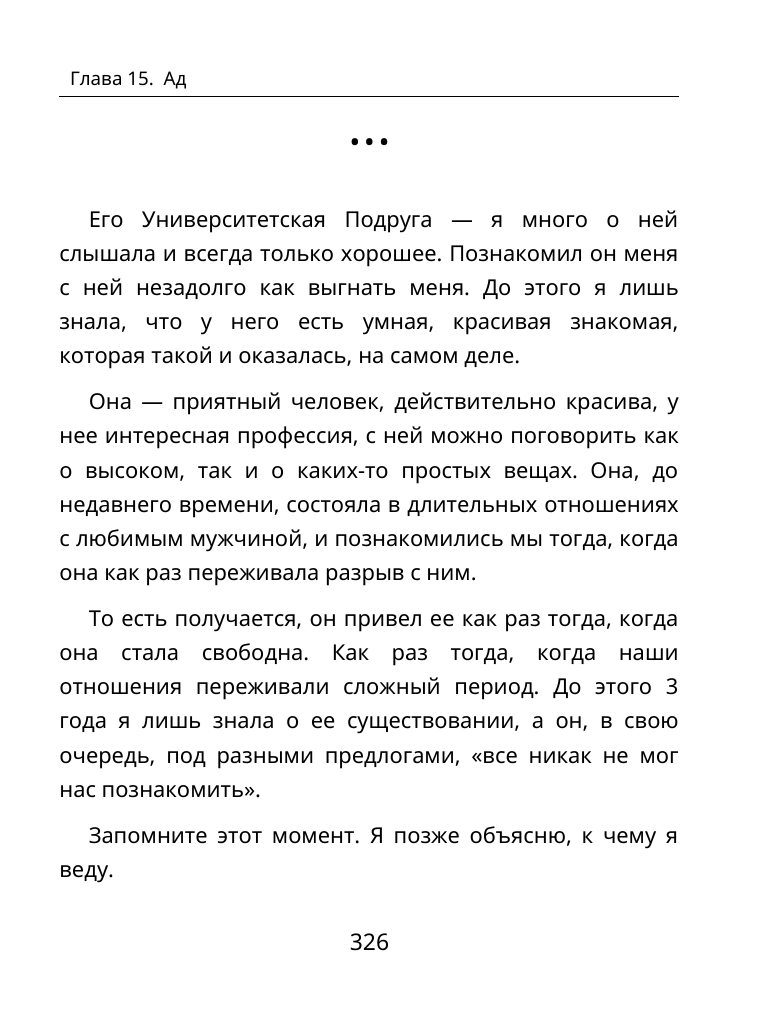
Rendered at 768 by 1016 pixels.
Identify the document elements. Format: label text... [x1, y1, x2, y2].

text Она — приятный человек, действительно красива, у нее интересная профессия, с ней можно поговорить как о высоком, так и о каких-то простых вещах. Она, до недавнего времени, состояла в длительных отношениях с любимым мужчиной, и познакомились мы тогда, когда она как раз переживала разрыв с ним. [59, 386, 679, 587]
text Его Университетская Подруга — я много о ней слышала и всегда только хорошее. Познакомил он меня с ней незадолго как выгнать меня. До этого я лишь знала, что у него есть умная, красивая знакомая, которая такой и оказалась, на самом деле. [59, 204, 679, 370]
text Запомните этот момент. Я позже объясню, к чему я веду. [59, 820, 679, 884]
subtitle • • • [59, 126, 679, 157]
text То есть получается, он привел ее как раз тогда, когда она стала свободна. Как раз тогда, когда наши отношения переживали сложный период. До этого 3 года я лишь знала о ее существовании, а он, в свою очередь, под разными предлогами, «все никак не мог нас познакомить». [59, 603, 679, 804]
